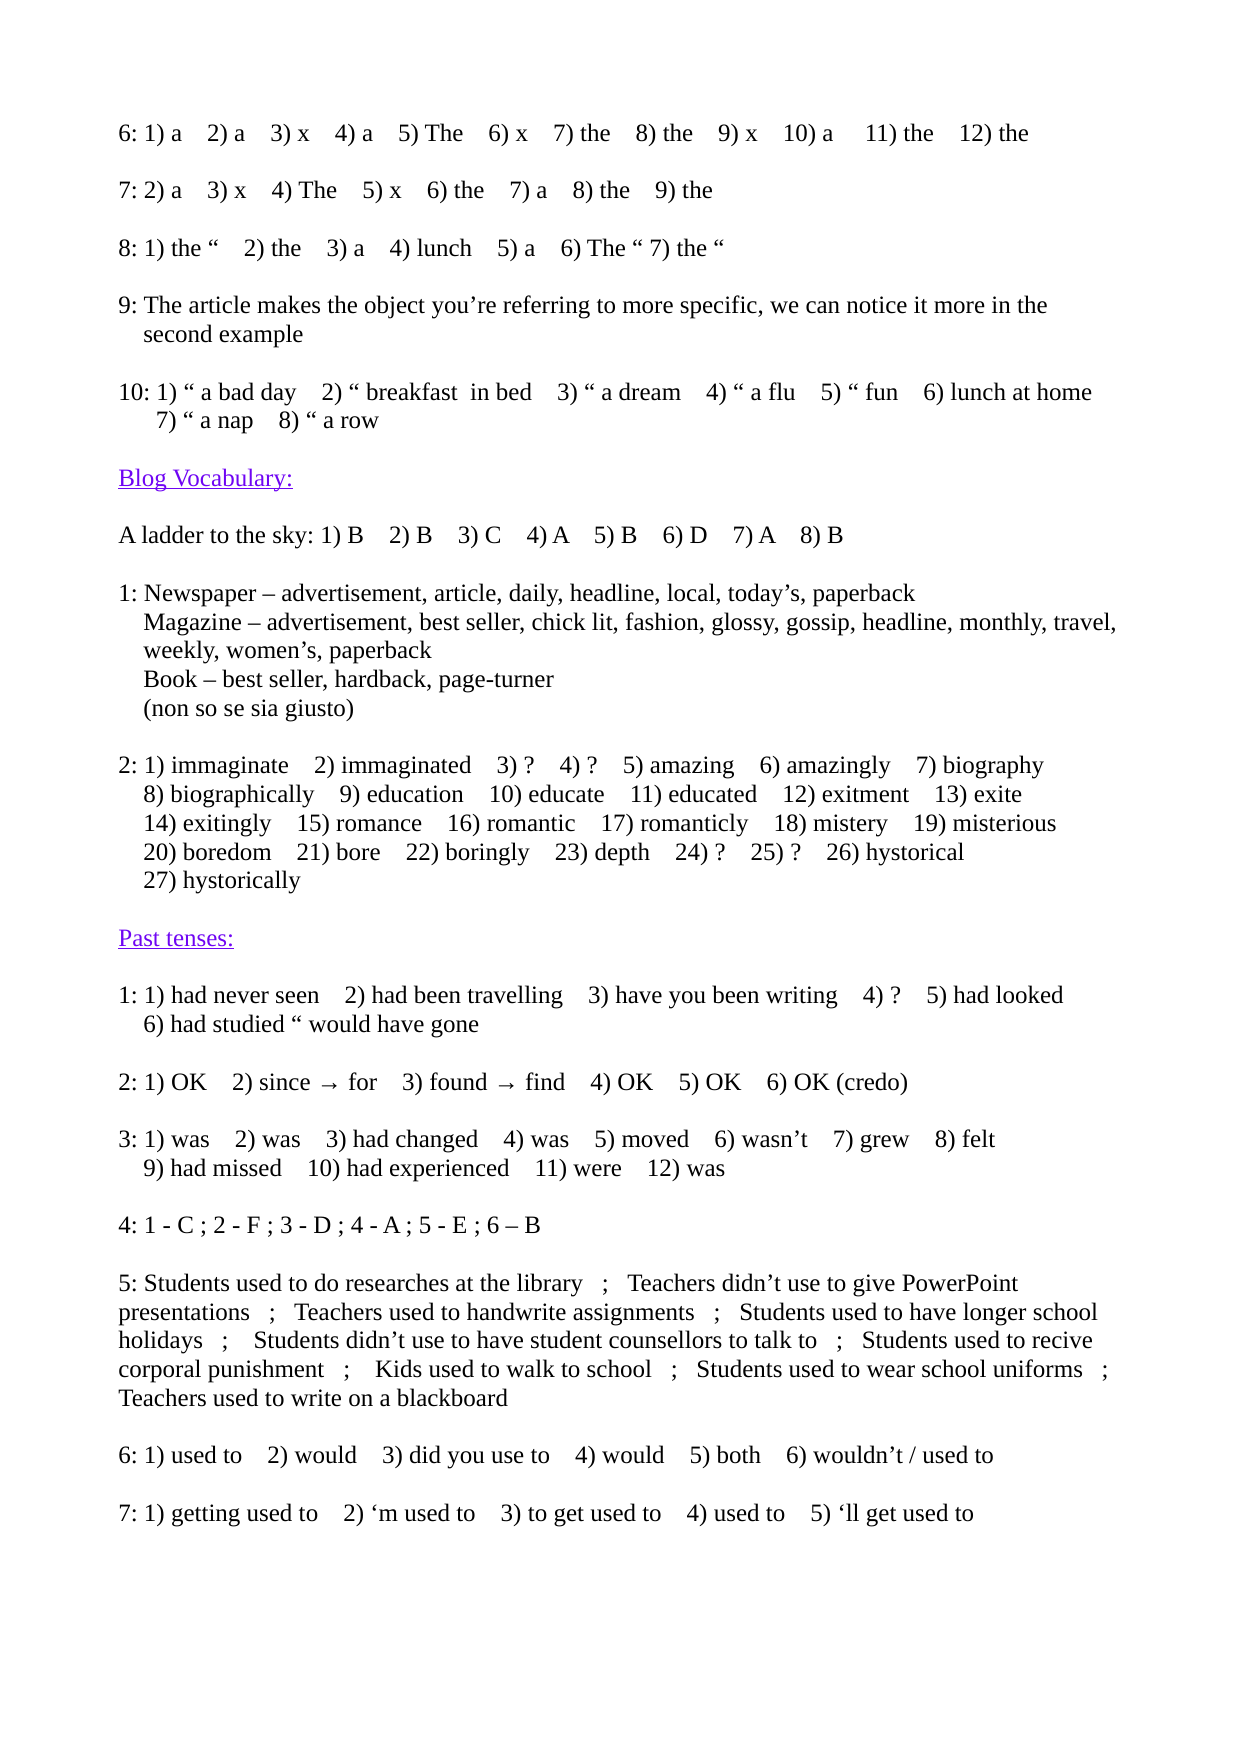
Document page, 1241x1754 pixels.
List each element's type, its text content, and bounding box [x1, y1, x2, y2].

text 1: Newspaper – advertisement, article, daily, headline, local, today’s, paperback [118, 578, 1122, 607]
text 14) exitingly 15) romance 16) romantic 17) romanticly 18) mistery 19) misterious [118, 808, 1122, 837]
text Blog Vocabulary: [118, 463, 1122, 492]
text 6: 1) a 2) a 3) x 4) a 5) The 6) x 7) the 8) the 9) x 10) a 11) the 12) the [118, 118, 1122, 147]
text 10: 1) “ a bad day 2) “ breakfast in bed 3) “ a dream 4) “ a flu 5) “ fun 6) lunch at home [118, 377, 1122, 406]
text 6) had studied “ would have gone [118, 1009, 1122, 1038]
text 7: 2) a 3) x 4) The 5) x 6) the 7) a 8) the 9) the [118, 176, 1122, 204]
text 7) “ a nap 8) “ a row [118, 406, 1122, 434]
text Magazine – advertisement, best seller, chick lit, fashion, glossy, gossip, headline, monthly, travel, [118, 607, 1122, 636]
text weekly, women’s, paperback [118, 636, 1122, 664]
text 7: 1) getting used to 2) ‘m used to 3) to get used to 4) used to 5) ‘ll get used to [118, 1498, 1122, 1527]
text (non so se sia giusto) [118, 693, 1122, 722]
text Book – best seller, hardback, page-turner [118, 664, 1122, 693]
text 5: Students used to do researches at the library ; Teachers didn’t use to give PowerPoint presentations ; Teachers used to handwrite assignments ; Students used to have longer school holidays ; Students didn’t use to have student counsellors to talk to ; Students used to recive corporal punishment ; Kids used to walk to school ; Students used to wear school uniforms ; [118, 1268, 1122, 1383]
text 8) biographically 9) education 10) educate 11) educated 12) exitment 13) exite [118, 779, 1122, 808]
text 20) boredom 21) bore 22) boringly 23) depth 24) ? 25) ? 26) hystorical [118, 837, 1122, 866]
text 4: 1 - C ; 2 - F ; 3 - D ; 4 - A ; 5 - E ; 6 – B [118, 1211, 1122, 1239]
text 2: 1) immaginate 2) immaginated 3) ? 4) ? 5) amazing 6) amazingly 7) biography [118, 751, 1122, 779]
text 2: 1) OK 2) since → for 3) found → find 4) OK 5) OK 6) OK (credo) [118, 1067, 1122, 1096]
text 1: 1) had never seen 2) had been travelling 3) have you been writing 4) ? 5) had looked [118, 981, 1122, 1009]
text Past tenses: [118, 923, 1122, 952]
text 3: 1) was 2) was 3) had changed 4) was 5) moved 6) wasn’t 7) grew 8) felt [118, 1124, 1122, 1153]
text 6: 1) used to 2) would 3) did you use to 4) would 5) both 6) wouldn’t / used to [118, 1441, 1122, 1469]
text Teachers used to write on a blackboard [118, 1383, 1122, 1412]
text 27) hystorically [118, 866, 1122, 894]
text 9) had missed 10) had experienced 11) were 12) was [118, 1153, 1122, 1182]
text 9: The article makes the object you’re referring to more specific, we can notice it more in the [118, 291, 1122, 319]
text A ladder to the sky: 1) B 2) B 3) C 4) A 5) B 6) D 7) A 8) B [118, 521, 1122, 549]
text second example [118, 319, 1122, 348]
text 8: 1) the “ 2) the 3) a 4) lunch 5) a 6) The “ 7) the “ [118, 233, 1122, 262]
